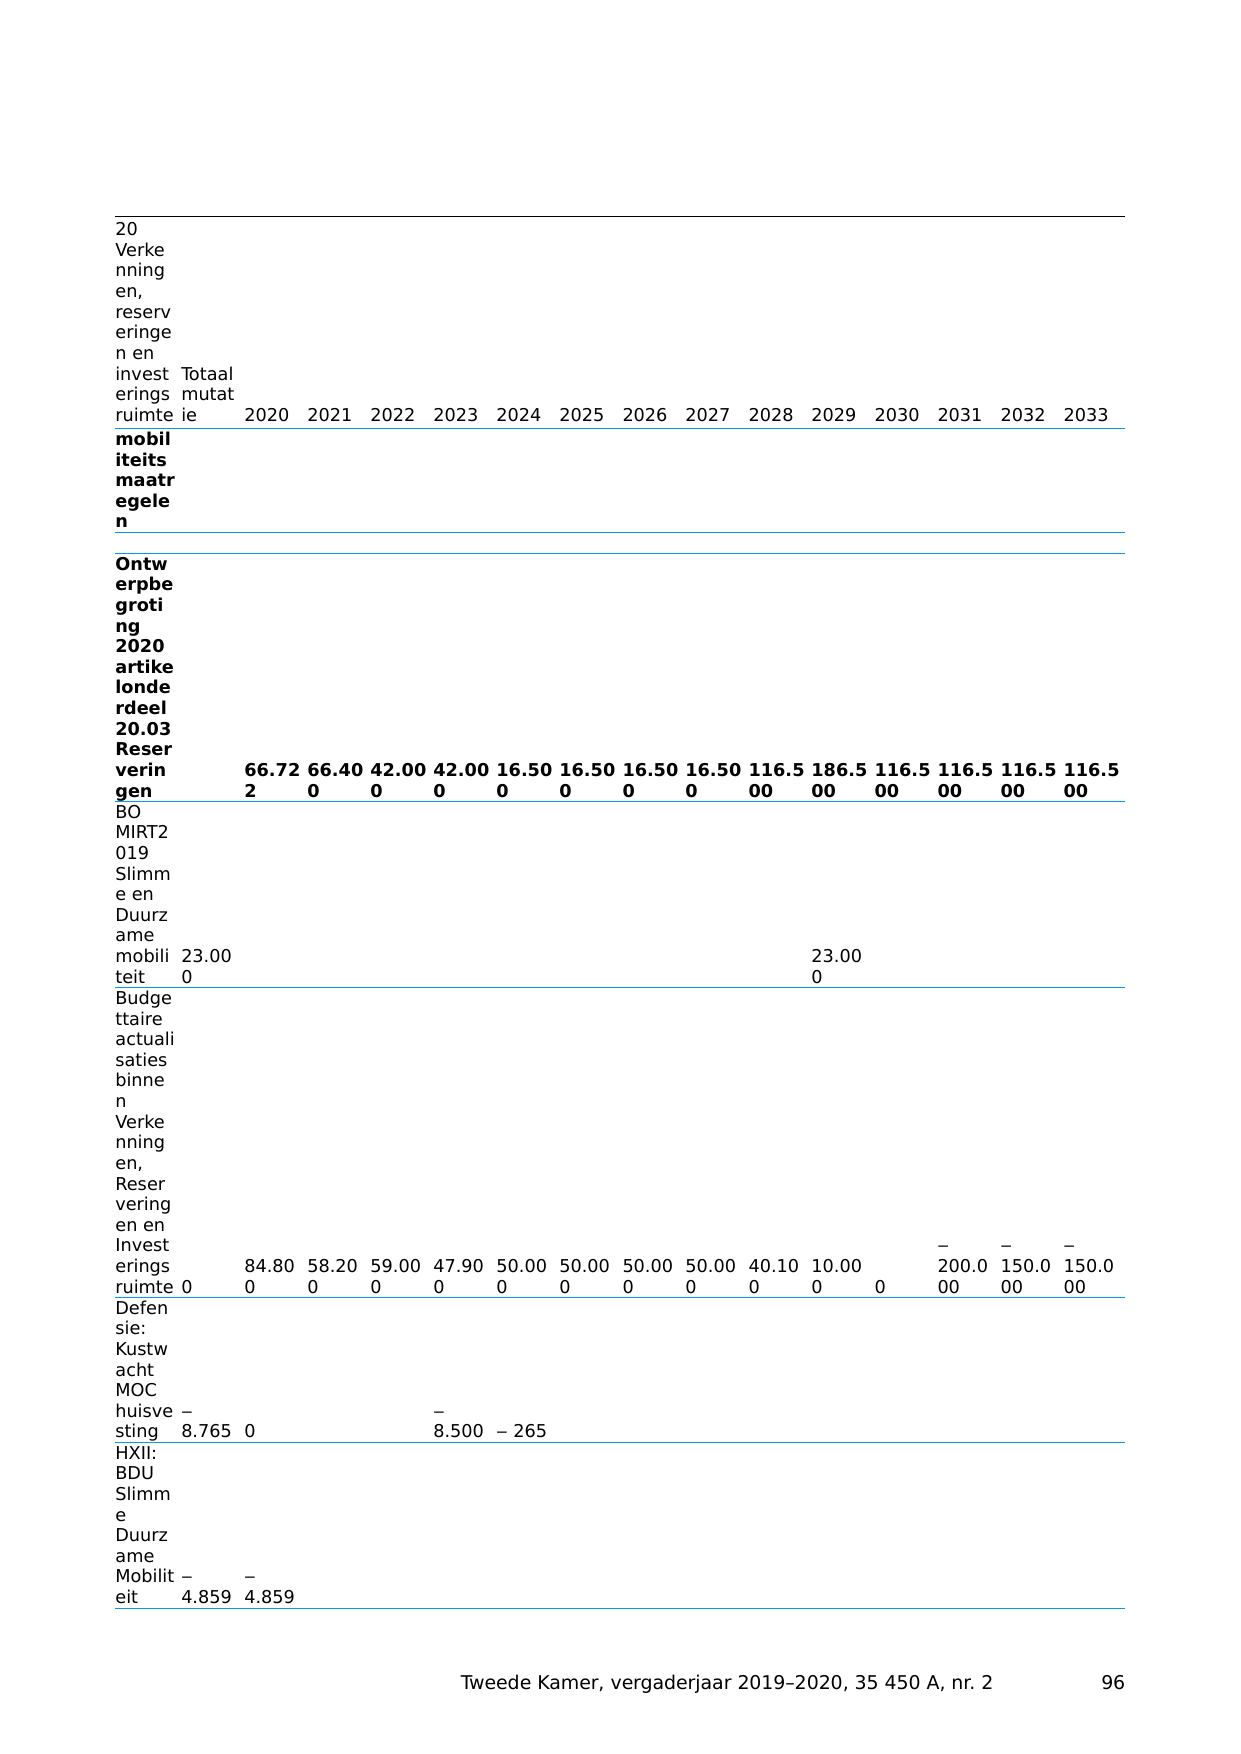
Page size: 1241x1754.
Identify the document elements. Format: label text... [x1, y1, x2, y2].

table_cell [1060, 429, 1125, 532]
table_cell [1060, 1443, 1125, 1608]
table_cell 116.500 [871, 554, 934, 801]
table_cell 2032 [998, 217, 1060, 428]
table_cell [367, 1298, 430, 1442]
table_cell [304, 429, 367, 532]
table_cell [871, 1443, 934, 1608]
table_cell ‒ 4.859 [178, 1443, 241, 1608]
table_cell [934, 1298, 997, 1442]
table_cell [493, 802, 556, 987]
table_cell 42.000 [367, 554, 430, 801]
table_cell 16.500 [682, 554, 745, 801]
table_cell [998, 802, 1060, 987]
table_cell 2026 [619, 217, 682, 428]
table_cell 0 [871, 988, 934, 1297]
table_cell ‒ 200.000 [934, 988, 997, 1297]
table_cell 2020 [241, 217, 304, 428]
table_cell [682, 1298, 745, 1442]
table_cell [493, 1443, 556, 1608]
table_cell [430, 1443, 493, 1608]
table_cell [304, 1298, 367, 1442]
table_cell 50.000 [619, 988, 682, 1297]
table_cell [178, 429, 241, 532]
table_cell 2028 [745, 217, 808, 428]
table_cell 0 [241, 1298, 304, 1442]
table_cell 2033 [1060, 217, 1125, 428]
table_cell ‒ 150.000 [998, 988, 1060, 1297]
table_cell [745, 533, 808, 553]
table_cell 2023 [430, 217, 493, 428]
table_cell [241, 802, 304, 987]
table_cell [367, 429, 430, 532]
table_cell [367, 1443, 430, 1608]
table_cell 23.000 [808, 802, 871, 987]
table_cell [808, 429, 871, 532]
table_cell 20 Verkenningen, reserveringen en investeringsruimte [115, 217, 178, 428]
table_cell [1060, 802, 1125, 987]
table_cell [178, 554, 241, 801]
table_cell 84.800 [241, 988, 304, 1297]
table_cell [745, 429, 808, 532]
table_cell [304, 1443, 367, 1608]
table_cell [808, 533, 871, 553]
table_cell 2025 [556, 217, 619, 428]
table_cell 50.000 [493, 988, 556, 1297]
table_cell [556, 533, 619, 553]
table_cell ‒ 265 [493, 1298, 556, 1442]
table_cell [998, 533, 1060, 553]
table_cell 2029 [808, 217, 871, 428]
table_cell [556, 1298, 619, 1442]
table_cell 42.000 [430, 554, 493, 801]
table_cell [619, 429, 682, 532]
table_cell [745, 1298, 808, 1442]
table_cell BO MIRT2019 Slimme en Duurzame mobiliteit [115, 802, 178, 987]
table_cell [934, 533, 997, 553]
table_cell Defensie: Kustwacht MOC huisvesting [115, 1298, 178, 1442]
table_cell Totaal mutatie [178, 217, 241, 428]
table_cell ‒ 8.500 [430, 1298, 493, 1442]
table_cell [934, 1443, 997, 1608]
table_cell [682, 429, 745, 532]
table_cell 116.500 [745, 554, 808, 801]
table_cell 58.200 [304, 988, 367, 1297]
table_cell ‒ 4.859 [241, 1443, 304, 1608]
table_cell [682, 533, 745, 553]
table_cell 66.400 [304, 554, 367, 801]
table_cell 186.500 [808, 554, 871, 801]
table_header Artikel 20 Verkenningen, reserveringen en investeringsruimte [115, 191, 1125, 216]
table_cell [871, 802, 934, 987]
table_cell 40.100 [745, 988, 808, 1297]
table_cell 10.000 [808, 988, 871, 1297]
table_cell ‒ 8.765 [178, 1298, 241, 1442]
table_cell Budgettaire actualisaties binnen Verkenningen, Reserveringen en Investeringsruimte [115, 988, 178, 1297]
table_cell [682, 802, 745, 987]
table_cell 16.500 [493, 554, 556, 801]
table_cell HXII: BDU Slimme Duurzame Mobiliteit [115, 1443, 178, 1608]
table_cell 50.000 [682, 988, 745, 1297]
table_cell [241, 429, 304, 532]
table_cell [619, 533, 682, 553]
table_cell 16.500 [556, 554, 619, 801]
table_cell [682, 1443, 745, 1608]
table_cell 116.500 [934, 554, 997, 801]
table_cell [619, 802, 682, 987]
table_cell mobiliteitsmaatregelen [115, 429, 178, 532]
table_cell 66.722 [241, 554, 304, 801]
table_cell 23.000 [178, 802, 241, 987]
table_cell Ontwerpbegroting 2020 artikelonderdeel 20.03 Reserveringen [115, 554, 178, 801]
table_cell [430, 802, 493, 987]
table_cell [493, 533, 556, 553]
table_cell 116.500 [998, 554, 1060, 801]
table_cell [367, 533, 430, 553]
table_cell 2031 [934, 217, 997, 428]
table_cell [430, 533, 493, 553]
table_cell [304, 533, 367, 553]
table_cell [115, 533, 178, 553]
table_cell [430, 429, 493, 532]
table_cell [556, 1443, 619, 1608]
table_cell 59.000 [367, 988, 430, 1297]
table_cell [493, 429, 556, 532]
table_cell 2021 [304, 217, 367, 428]
table_cell [556, 429, 619, 532]
table_cell [998, 1443, 1060, 1608]
table_cell [619, 1443, 682, 1608]
table_cell [871, 533, 934, 553]
table_cell [871, 1298, 934, 1442]
table_cell [745, 802, 808, 987]
table_cell 2030 [871, 217, 934, 428]
table_cell ‒ 150.000 [1060, 988, 1125, 1297]
table_cell [367, 802, 430, 987]
table_cell 47.900 [430, 988, 493, 1297]
table_cell [871, 429, 934, 532]
table_cell 16.500 [619, 554, 682, 801]
table_cell [934, 802, 997, 987]
table_cell [998, 429, 1060, 532]
table_cell [808, 1443, 871, 1608]
table_cell [745, 1443, 808, 1608]
table_cell [998, 1298, 1060, 1442]
table_cell [1060, 1298, 1125, 1442]
table_cell 50.000 [556, 988, 619, 1297]
table_cell 2022 [367, 217, 430, 428]
table_cell [178, 533, 241, 553]
table_cell [808, 1298, 871, 1442]
table_cell [619, 1298, 682, 1442]
table_cell [304, 802, 367, 987]
table_cell 116.500 [1060, 554, 1125, 801]
table_cell 0 [178, 988, 241, 1297]
table_cell [241, 533, 304, 553]
table_cell 2027 [682, 217, 745, 428]
table_cell [556, 802, 619, 987]
table_cell [934, 429, 997, 532]
table_cell [1060, 533, 1125, 553]
table_cell 2024 [493, 217, 556, 428]
